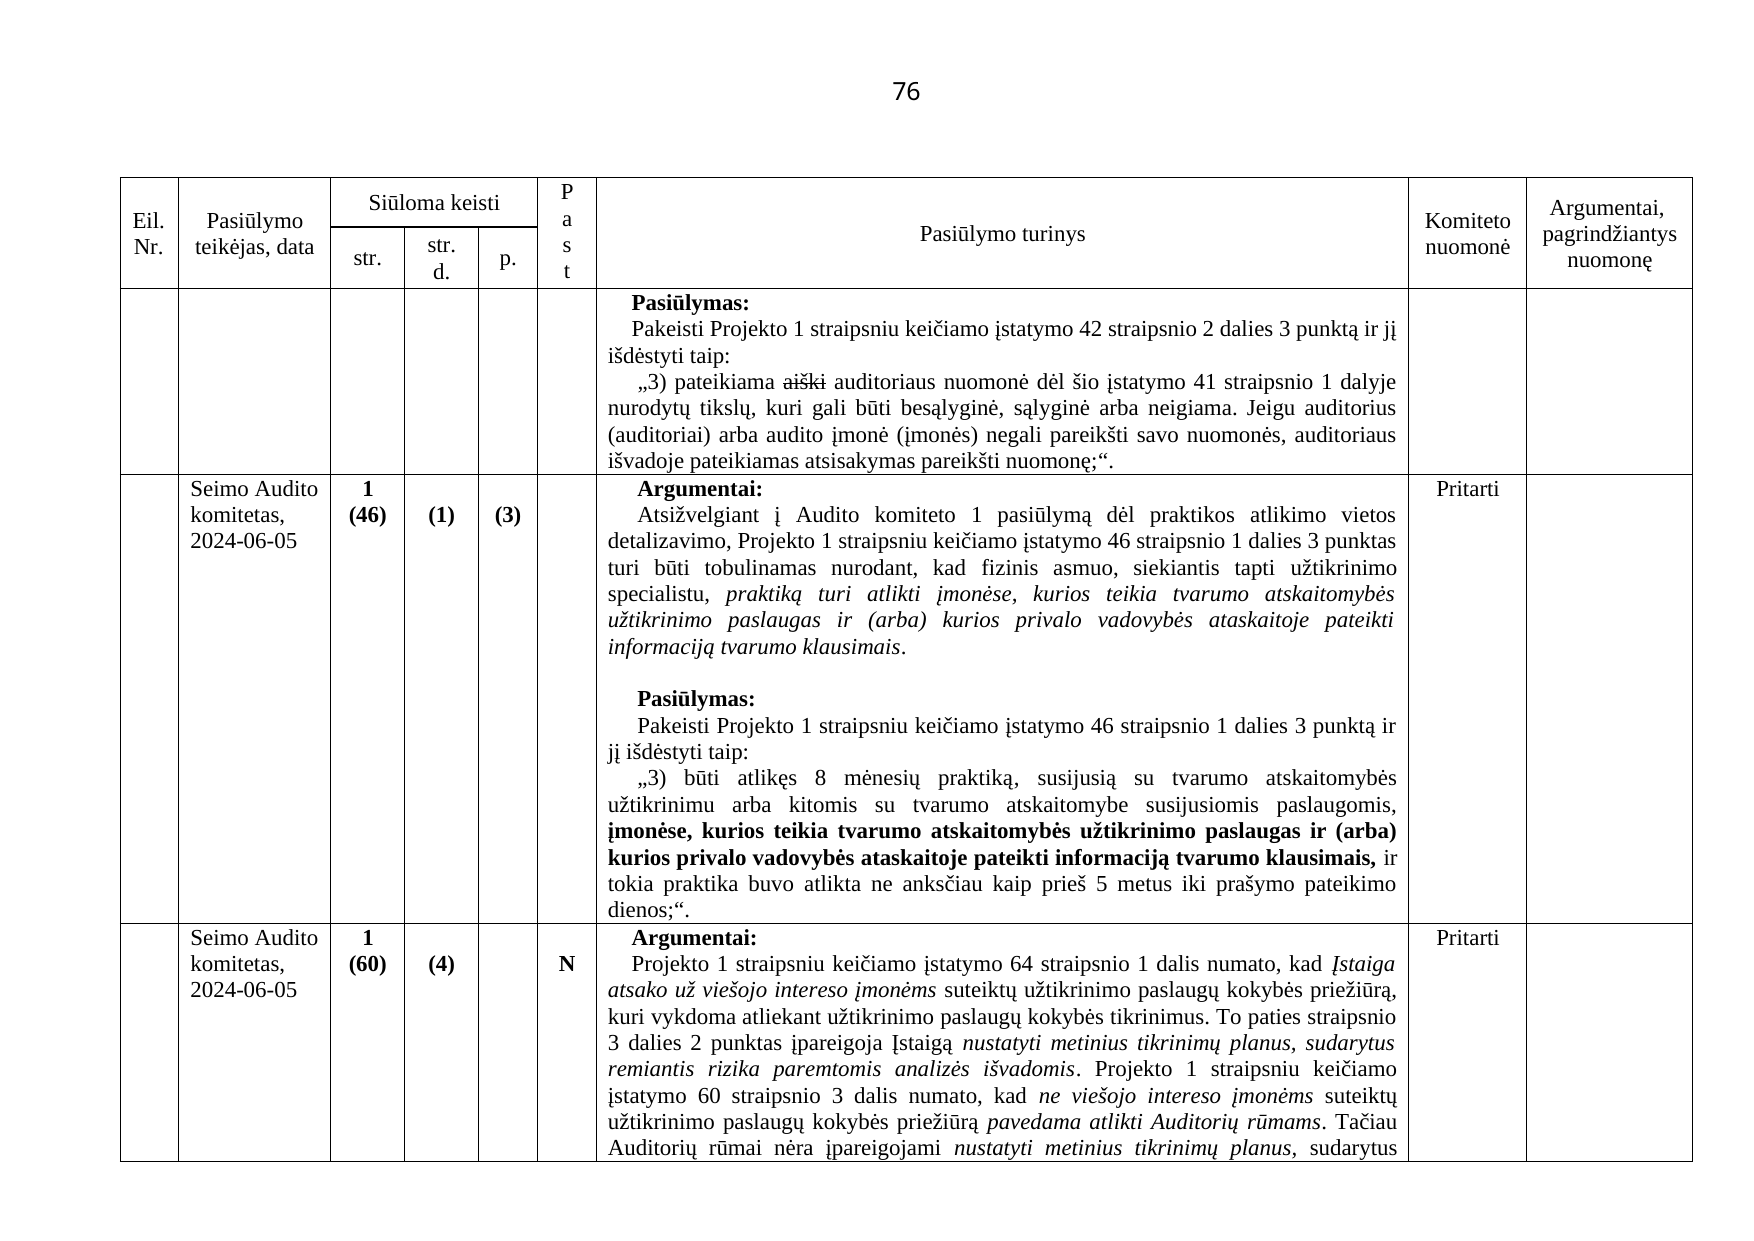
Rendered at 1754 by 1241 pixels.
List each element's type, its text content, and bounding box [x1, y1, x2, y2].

table_cell [331, 289, 404, 473]
table_cell 1 (46) [331, 475, 404, 923]
table_cell [479, 289, 537, 473]
table_cell Pritarti [1409, 475, 1526, 923]
table_cell Pritarti [1409, 924, 1526, 1161]
table_header Komiteto nuomonė [1409, 178, 1526, 288]
table_cell 1 (60) [331, 924, 404, 1161]
table_cell [179, 289, 330, 473]
table_cell p. [479, 228, 537, 288]
table_cell str. d. [405, 228, 478, 288]
table_cell Argumentai: Projekto 1 straipsniu keičiamo įstatymo 64 straipsnio 1 dalis numato, kad Įstaiga atsako už viešojo intereso įmonėms suteiktų užtikrinimo paslaugų kokybės priežiūrą, kuri vykdoma atliekant užtikrinimo paslaugų kokybės tikrinimus. To paties straipsnio 3 dalies 2 punktas įpareigoja Įstaigą nustatyti metinius tikrinimų planus, sudarytus remiantis rizika paremtomis analizės išvadomis. Projekto 1 straipsniu keičiamo įstatymo 60 straipsnio 3 dalis numato, kad ne viešojo intereso įmonėms suteiktų užtikrinimo paslaugų kokybės priežiūrą pavedama atlikti Auditorių rūmams. Tačiau Auditorių rūmai nėra įpareigojami nustatyti metinius tikrinimų planus, sudarytus [597, 924, 1408, 1161]
table_cell Seimo Audito komitetas, 2024-06-05 [179, 475, 330, 923]
table_cell [121, 289, 178, 473]
table_header Pastabos [538, 178, 596, 288]
table_header Eil. Nr. [121, 178, 178, 288]
table_cell [1527, 924, 1692, 1161]
table_cell N [538, 924, 596, 1161]
table_header Pasiūlymo turinys [597, 178, 1408, 288]
table_cell [405, 289, 478, 473]
table_cell [479, 924, 537, 1161]
table_cell str. [331, 228, 404, 288]
table_cell (1) [405, 475, 478, 923]
table_header Pasiūlymo teikėjas, data [179, 178, 330, 288]
table_cell Pasiūlymas: Pakeisti Projekto 1 straipsniu keičiamo įstatymo 42 straipsnio 2 dalies 3 punktą ir jį išdėstyti taip: „3) pateikiama aiški auditoriaus nuomonė dėl šio įstatymo 41 straipsnio 1 dalyje nurodytų tikslų, kuri gali būti besąlyginė, sąlyginė arba neigiama. Jeigu auditorius (auditoriai) arba audito įmonė (įmonės) negali pareikšti savo nuomonės, auditoriaus išvadoje pateikiamas atsisakymas pareikšti nuomonę;“. [597, 289, 1408, 473]
table_header Argumentai, pagrindžiantys nuomonę [1527, 178, 1692, 288]
table_cell (4) [405, 924, 478, 1161]
table_cell [538, 475, 596, 923]
table_cell (3) [479, 475, 537, 923]
table_cell [1409, 289, 1526, 473]
table_cell [1527, 289, 1692, 473]
table_cell [1527, 475, 1692, 923]
table_cell [121, 475, 178, 923]
table_cell [538, 289, 596, 473]
table_cell Seimo Audito komitetas, 2024-06-05 [179, 924, 330, 1161]
table_header Siūloma keisti [331, 178, 537, 226]
table_cell Argumentai: Atsižvelgiant į Audito komiteto 1 pasiūlymą dėl praktikos atlikimo vietos detalizavimo, Projekto 1 straipsniu keičiamo įstatymo 46 straipsnio 1 dalies 3 punktas turi būti tobulinamas nurodant, kad fizinis asmuo, siekiantis tapti užtikrinimo specialistu, praktiką turi atlikti įmonėse, kurios teikia tvarumo atskaitomybės užtikrinimo paslaugas ir (arba) kurios privalo vadovybės ataskaitoje pateikti informaciją tvarumo klausimais. Pasiūlymas: Pakeisti Projekto 1 straipsniu keičiamo įstatymo 46 straipsnio 1 dalies 3 punktą ir jį išdėstyti taip: „3) būti atlikęs 8 mėnesių praktiką, susijusią su tvarumo atskaitomybės užtikrinimu arba kitomis su tvarumo atskaitomybe susijusiomis paslaugomis, įmonėse, kurios teikia tvarumo atskaitomybės užtikrinimo paslaugas ir (arba) kurios privalo vadovybės ataskaitoje pateikti informaciją tvarumo klausimais, ir tokia praktika buvo atlikta ne anksčiau kaip prieš 5 metus iki prašymo pateikimo dienos;“. [597, 475, 1408, 923]
table_cell [121, 924, 178, 1161]
